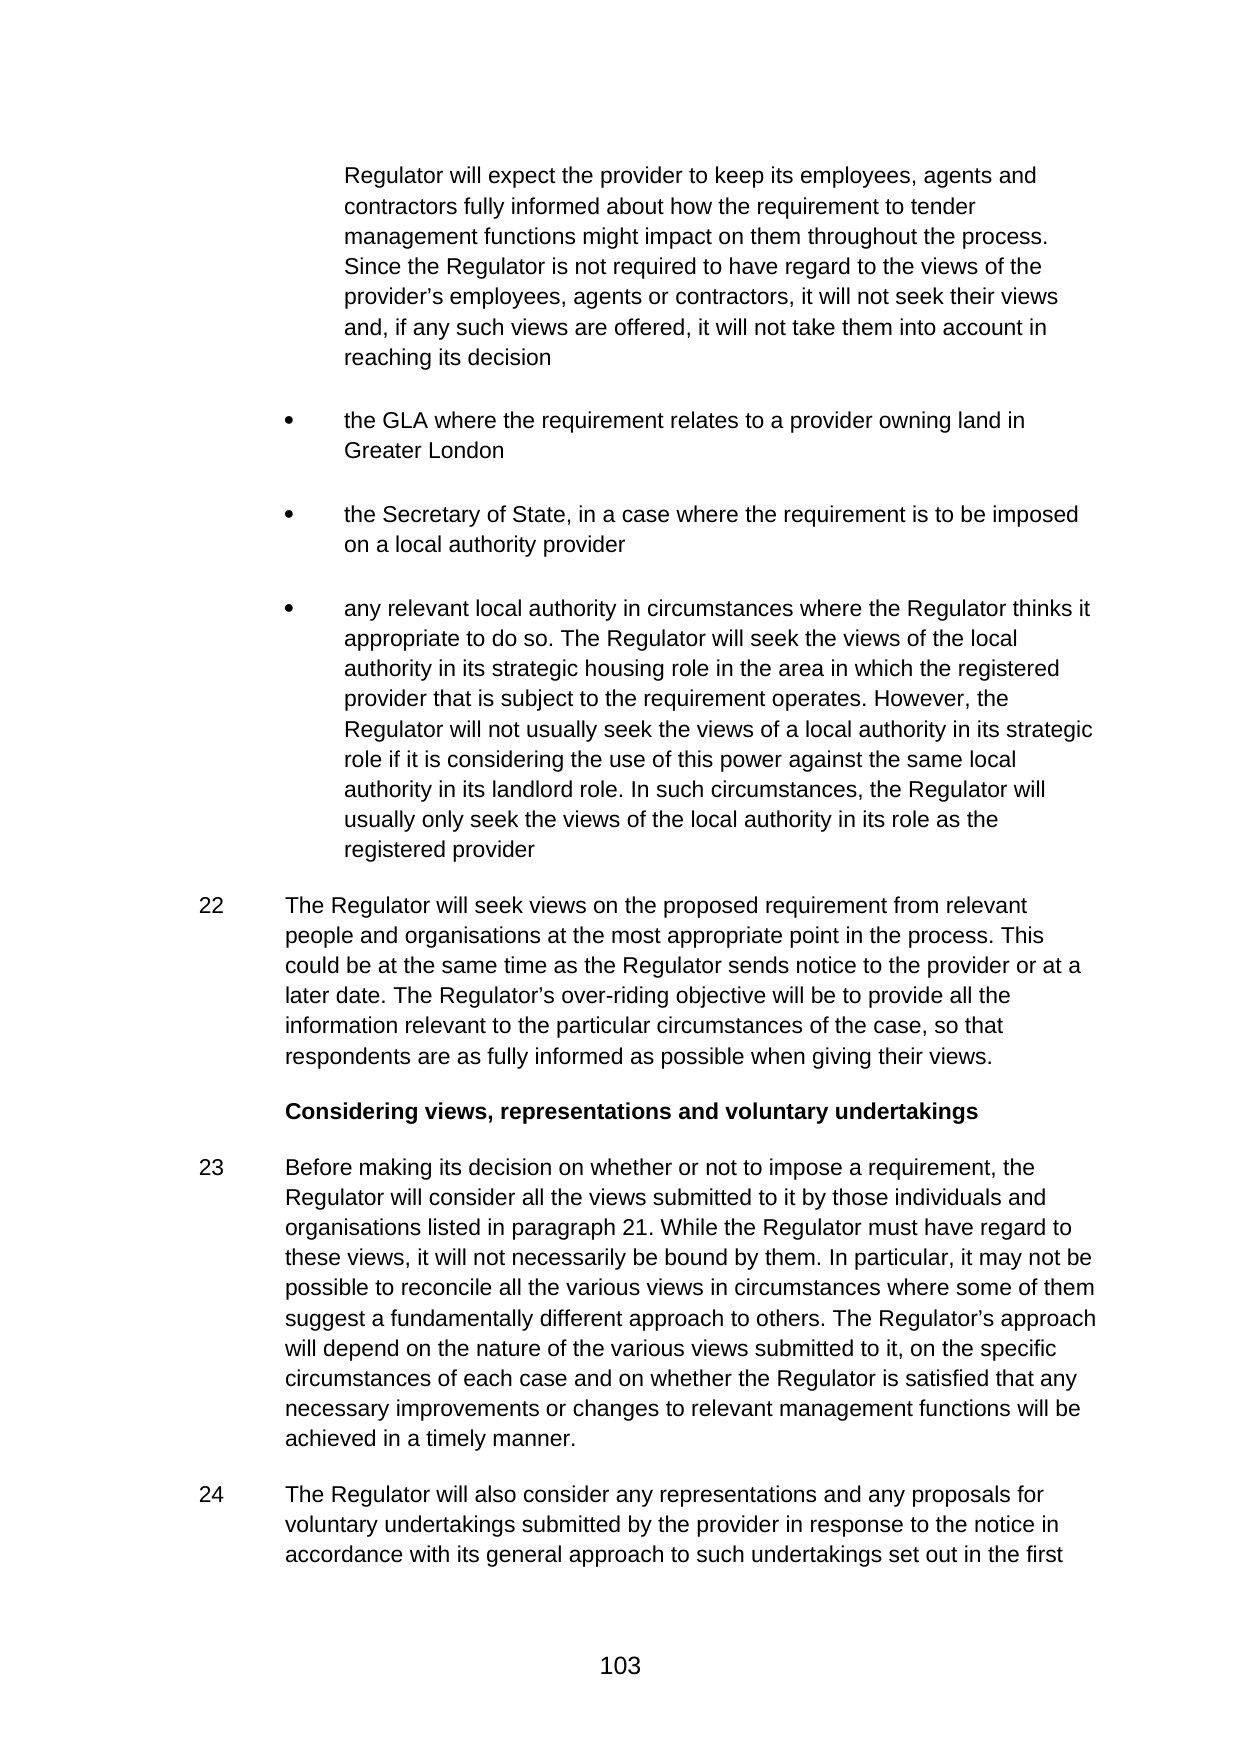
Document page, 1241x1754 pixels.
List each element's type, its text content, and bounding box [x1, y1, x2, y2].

table_cell Before making its decision on whether or not to impose a requirement, the Regulator will consider all the views submitted to it by those individuals and organisations listed in paragraph 21. While the Regulator must have regard to these views, it will not necessarily be bound by them. In particular, it may not be possible to reconcile all the various views in circumstances where some of them suggest a fundamentally different approach to others. The Regulator’s approach will depend on the nature of the various views submitted to it, on the specific circumstances of each case and on whether the Regulator is satisfied that any necessary improvements or changes to relevant management functions will be achieved in a timely manner. [274, 1154, 1111, 1481]
table_cell 23 [187, 1154, 273, 1481]
table_cell The Regulator will seek views on the proposed requirement from relevant people and organisations at the most appropriate point in the process. This could be at the same time as the Regulator sends notice to the provider or at a later date. The Regulator’s over-riding objective will be to provide all the information relevant to the particular circumstances of the case, so that respondents are as fully informed as possible when giving their views. [274, 892, 1111, 1098]
table_cell 22 [187, 892, 273, 1098]
table_cell The Regulator will also consider any representations and any proposals for voluntary undertakings submitted by the provider in response to the notice in accordance with its general approach to such undertakings set out in the first [274, 1481, 1111, 1567]
table_cell Considering views, representations and voluntary undertakings [274, 1098, 1111, 1153]
table_cell [187, 150, 273, 892]
table_cell Regulator will expect the provider to keep its employees, agents and contractors fully informed about how the requirement to tender management functions might impact on them throughout the process. Since the Regulator is not required to have regard to the views of the provider’s employees, agents or contractors, it will not seek their views and, if any such views are offered, it will not take them into account in reaching its decision the GLA where the requirement relates to a provider owning land in Greater London the Secretary of State, in a case where the requirement is to be imposed on a local authority provider any relevant local authority in circumstances where the Regulator thinks it appropriate to do so. The Regulator will seek the views of the local authority in its strategic housing role in the area in which the registered provider that is subject to the requirement operates. However, the Regulator will not usually seek the views of a local authority in its strategic role if it is considering the use of this power against the same local authority in its landlord role. In such circumstances, the Regulator will usually only seek the views of the local authority in its role as the registered provider [274, 150, 1111, 892]
table_cell 24 [187, 1481, 273, 1567]
table_cell [187, 1098, 273, 1153]
